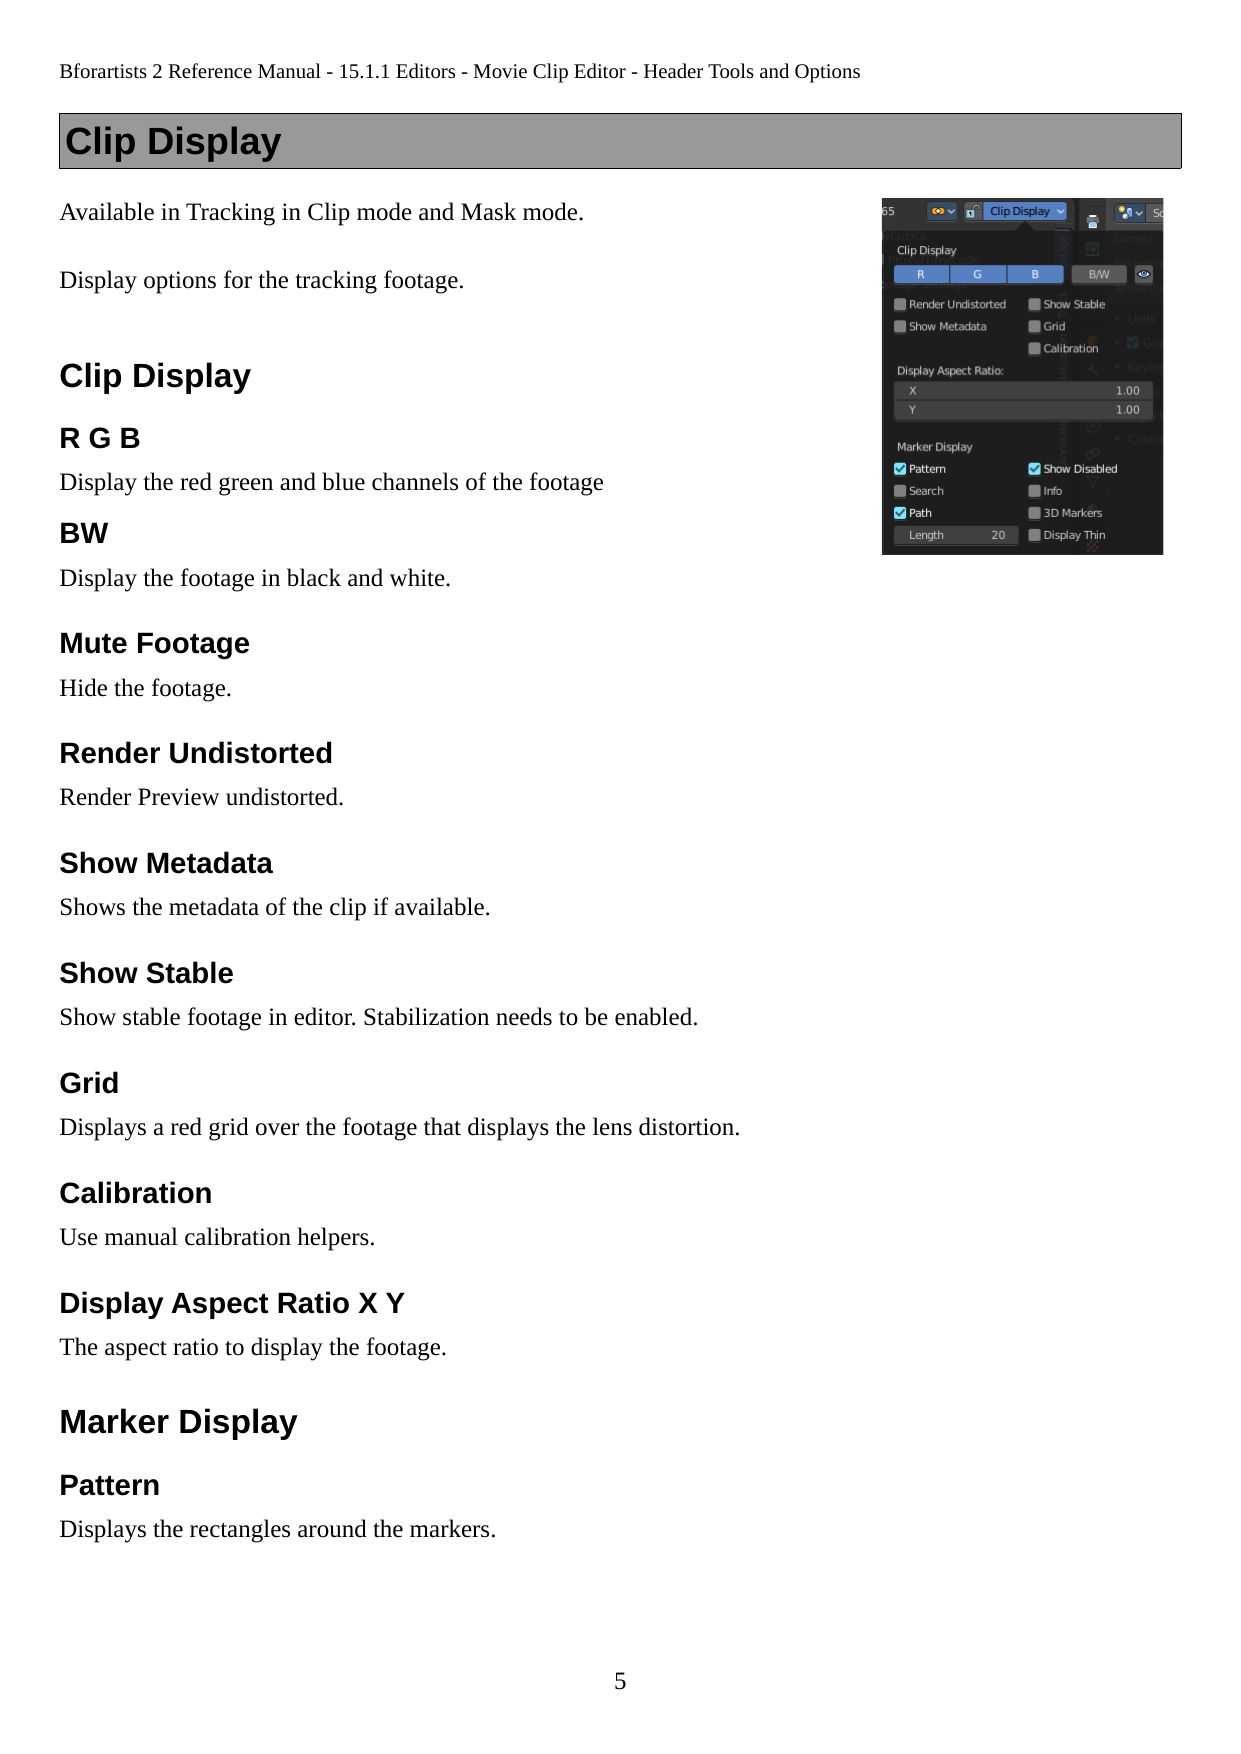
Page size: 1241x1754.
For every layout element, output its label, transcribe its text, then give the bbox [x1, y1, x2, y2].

text Display the footage in black and white. [59, 563, 1181, 591]
subtitle R G B [59, 421, 881, 455]
subtitle Mute Footage [59, 626, 1181, 660]
text Displays the rectangles around the markers. [59, 1514, 1181, 1543]
subtitle Display Aspect Ratio X Y [59, 1286, 1181, 1319]
subtitle [1164, 516, 1181, 550]
subtitle Marker Display [59, 1402, 1181, 1441]
text Render Preview undistorted. [59, 782, 1181, 811]
text Shows the metadata of the clip if available. [59, 892, 1181, 921]
subtitle Pattern [59, 1468, 1181, 1501]
subtitle Clip Display [59, 355, 881, 394]
text Hide the footage. [59, 673, 1181, 701]
subtitle Show Metadata [59, 846, 1181, 880]
subtitle Calibration [59, 1176, 1181, 1209]
text Display the red green and blue channels of the footage [59, 467, 881, 496]
text The aspect ratio to display the footage. [59, 1332, 1181, 1361]
text Display options for the tracking footage. [59, 266, 881, 294]
text Displays a red grid over the footage that displays the lens distortion. [59, 1112, 1181, 1141]
text Show stable footage in editor. Stabilization needs to be enabled. [59, 1002, 1181, 1031]
picture [881, 198, 1164, 555]
subtitle [1164, 355, 1181, 394]
subtitle BW [59, 516, 881, 550]
table_header Clip Display [60, 114, 1181, 168]
subtitle Show Stable [59, 956, 1181, 990]
subtitle Render Undistorted [59, 736, 1181, 770]
text Available in Tracking in Clip mode and Mask mode. [59, 197, 1181, 225]
subtitle Grid [59, 1066, 1181, 1100]
text Use manual calibration helpers. [59, 1222, 1181, 1251]
subtitle [1164, 421, 1181, 455]
